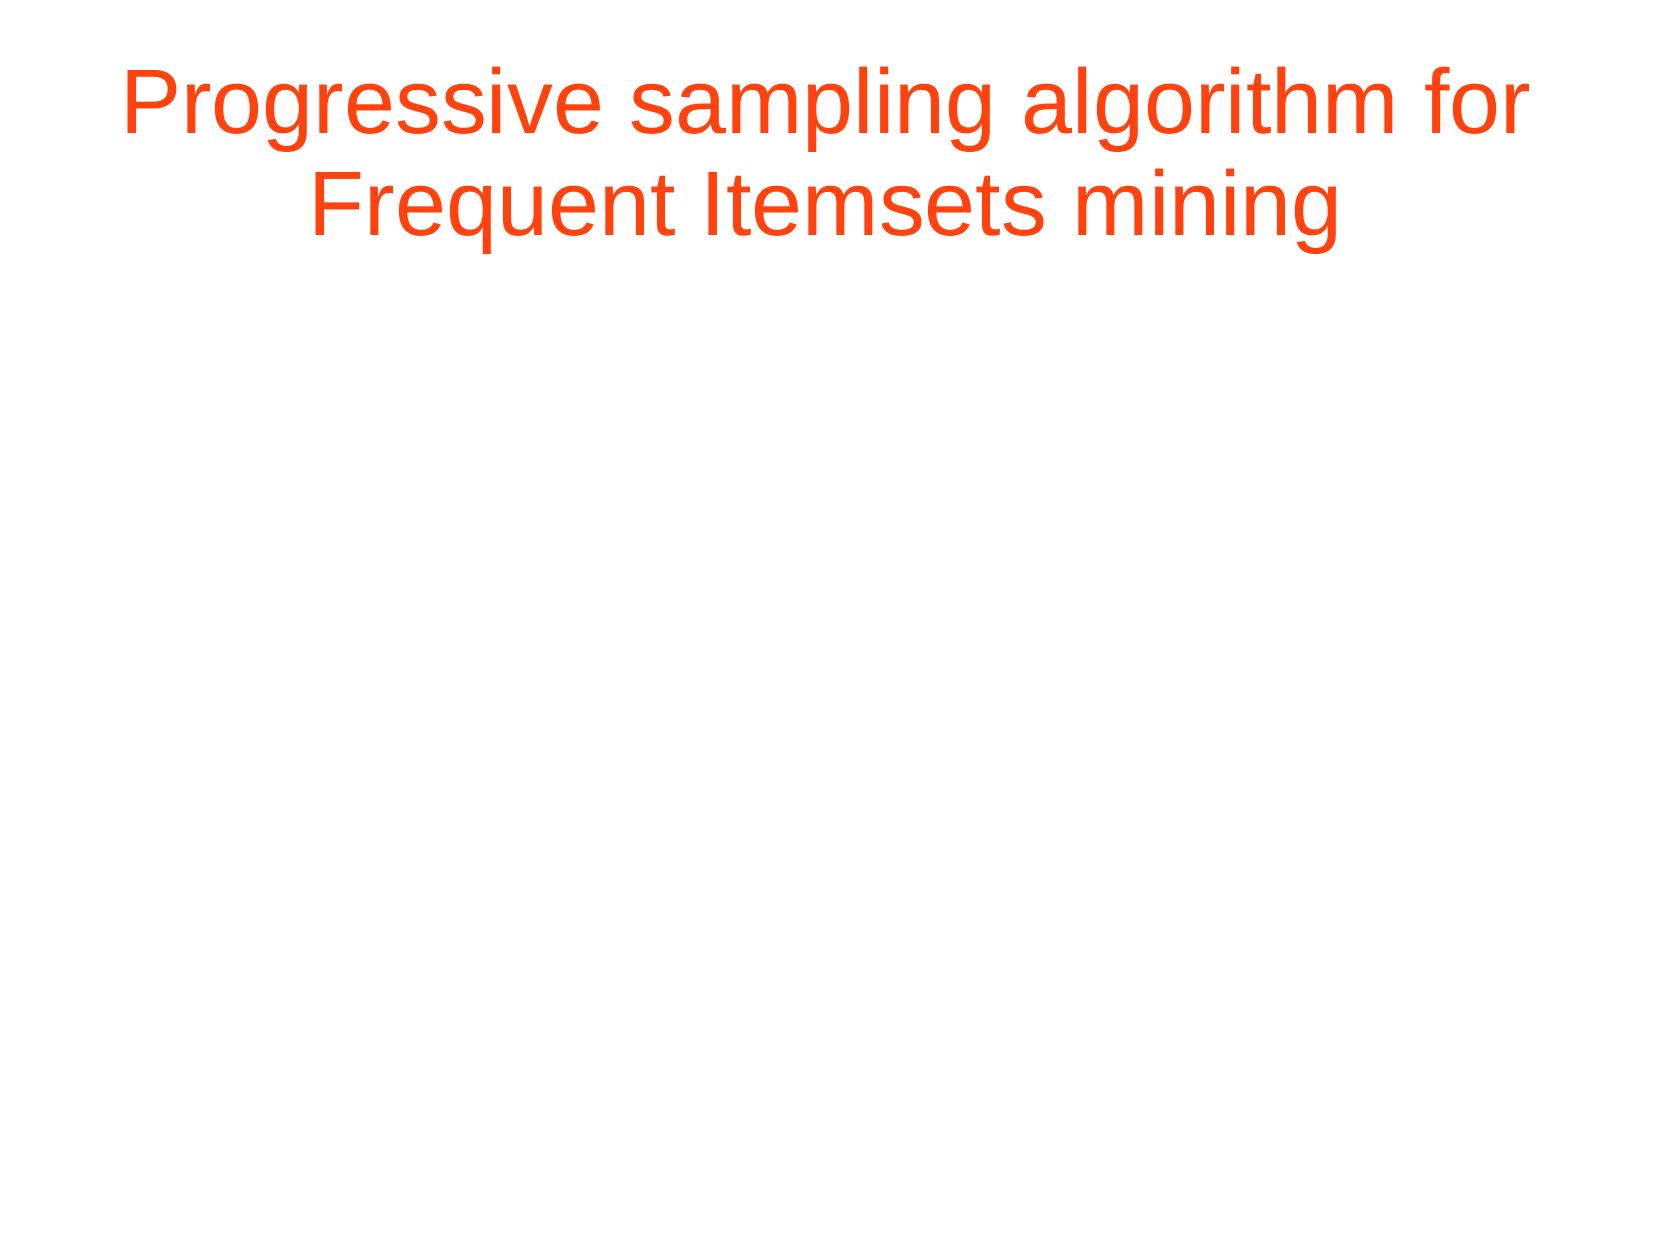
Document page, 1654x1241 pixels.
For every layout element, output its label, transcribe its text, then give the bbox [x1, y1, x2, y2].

title Progressive sampling algorithm for Frequent Itemsets mining [82, 49, 1571, 257]
